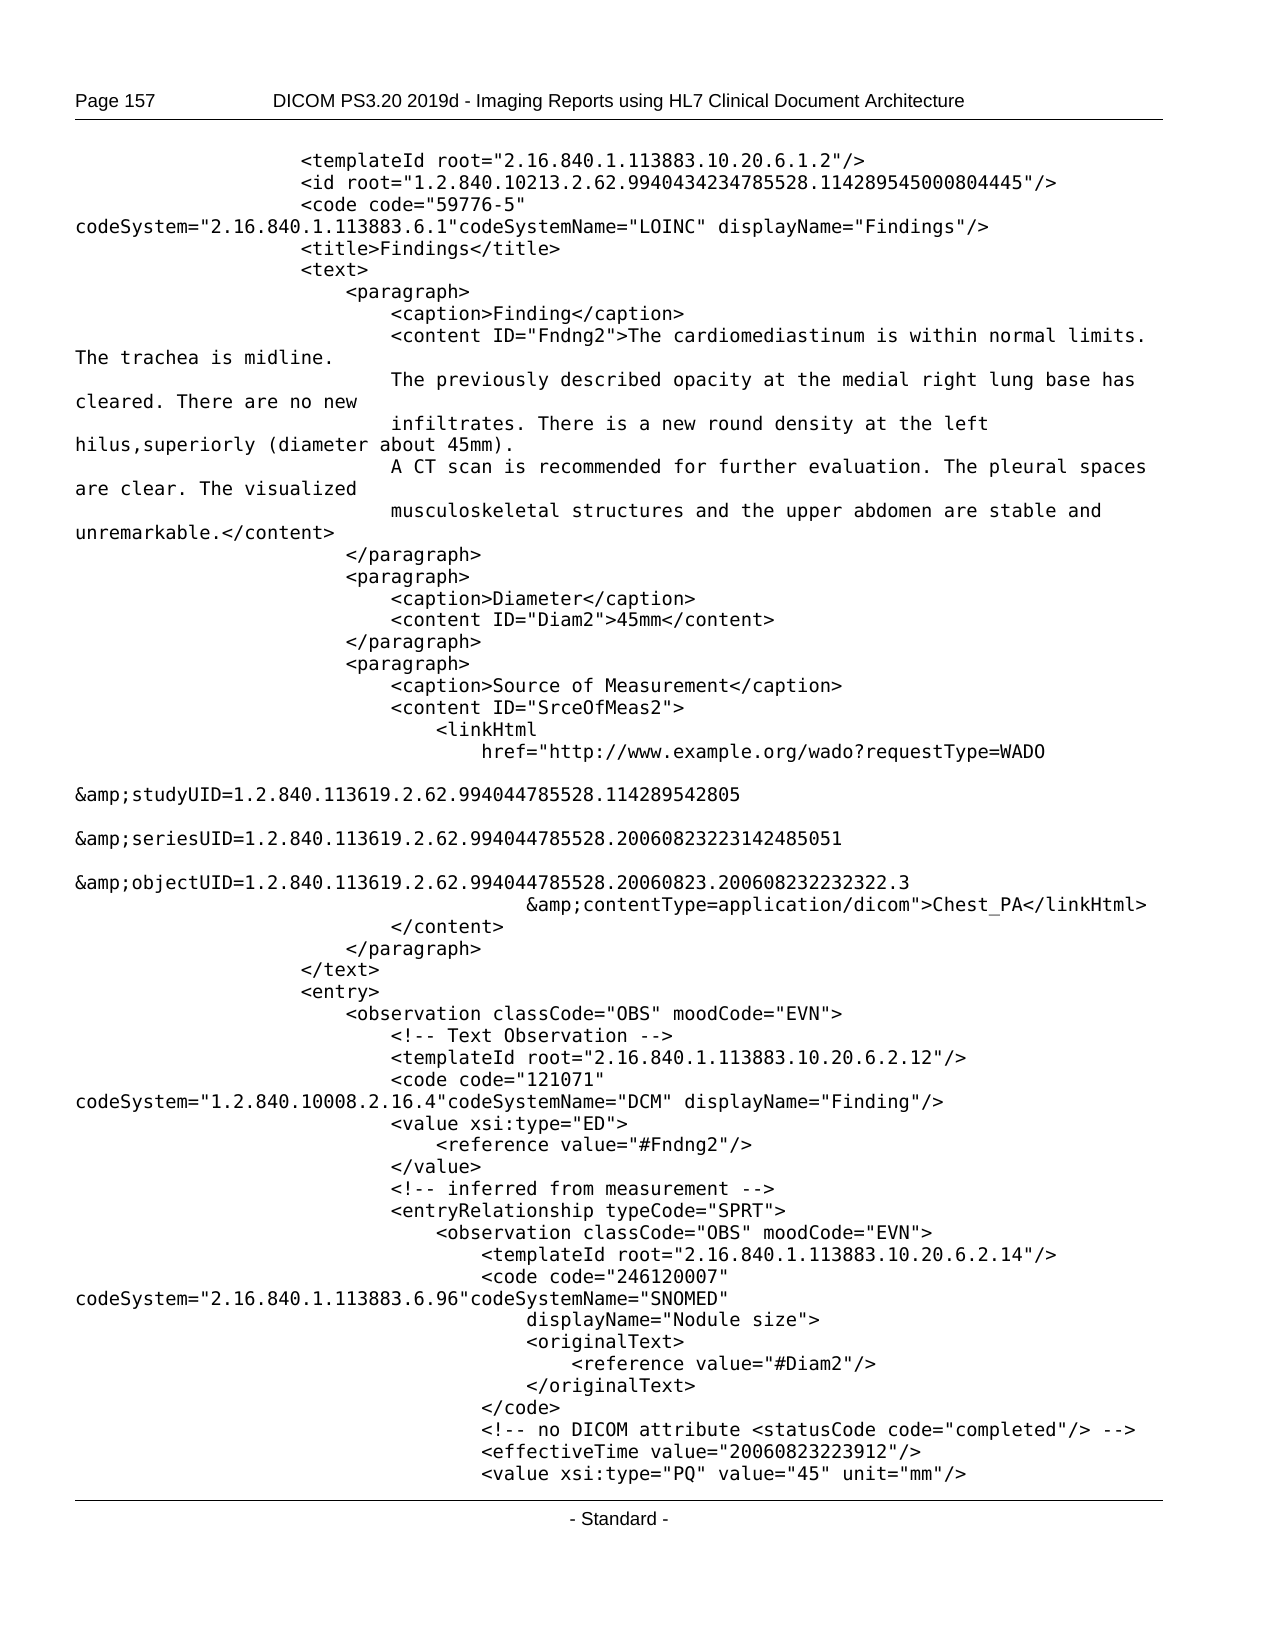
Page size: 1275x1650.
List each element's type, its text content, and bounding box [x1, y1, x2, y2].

text <templateId root="2.16.840.1.113883.10.20.6.1.2"/> <id root="1.2.840.10213.2.62.9940434234785528.114289545000804445"/> <code code="59776-5" codeSystem="2.16.840.1.113883.6.1"codeSystemName="LOINC" displayName="Findings"/> <title>Findings</title> <text> <paragraph> <caption>Finding</caption> <content ID="Fndng2">The cardiomediastinum is within normal limits. The trachea is midline. The previously described opacity at the medial right lung base has cleared. There are no new infiltrates. There is a new round density at the left hilus,superiorly (diameter about 45mm). A CT scan is recommended for further evaluation. The pleural spaces are clear. The visualized musculoskeletal structures and the upper abdomen are stable and unremarkable.</content> </paragraph> <paragraph> <caption>Diameter</caption> <content ID="Diam2">45mm</content> </paragraph> <paragraph> <caption>Source of Measurement</caption> <content ID="SrceOfMeas2"> <linkHtml href="http://www.example.org/wado?requestType=WADO &amp;studyUID=1.2.840.113619.2.62.994044785528.114289542805 &amp;seriesUID=1.2.840.113619.2.62.994044785528.20060823223142485051 &amp;objectUID=1.2.840.113619.2.62.994044785528.20060823.200608232232322.3 &amp;contentType=application/dicom">Chest_PA</linkHtml> </content> </paragraph> </text> <entry> <observation classCode="OBS" moodCode="EVN"> <!-- Text Observation --> <templateId root="2.16.840.1.113883.10.20.6.2.12"/> <code code="121071" codeSystem="1.2.840.10008.2.16.4"codeSystemName="DCM" displayName="Finding"/> <value xsi:type="ED"> <reference value="#Fndng2"/> </value> <!-- inferred from measurement --> <entryRelationship typeCode="SPRT"> <observation classCode="OBS" moodCode="EVN"> <templateId root="2.16.840.1.113883.10.20.6.2.14"/> <code code="246120007" codeSystem="2.16.840.1.113883.6.96"codeSystemName="SNOMED" displayName="Nodule size"> <originalText> <reference value="#Diam2"/> </originalText> </code> <!-- no DICOM attribute <statusCode code="completed"/> --> <effectiveTime value="20060823223912"/> <value xsi:type="PQ" value="45" unit="mm"/> [75, 150, 1162, 1484]
